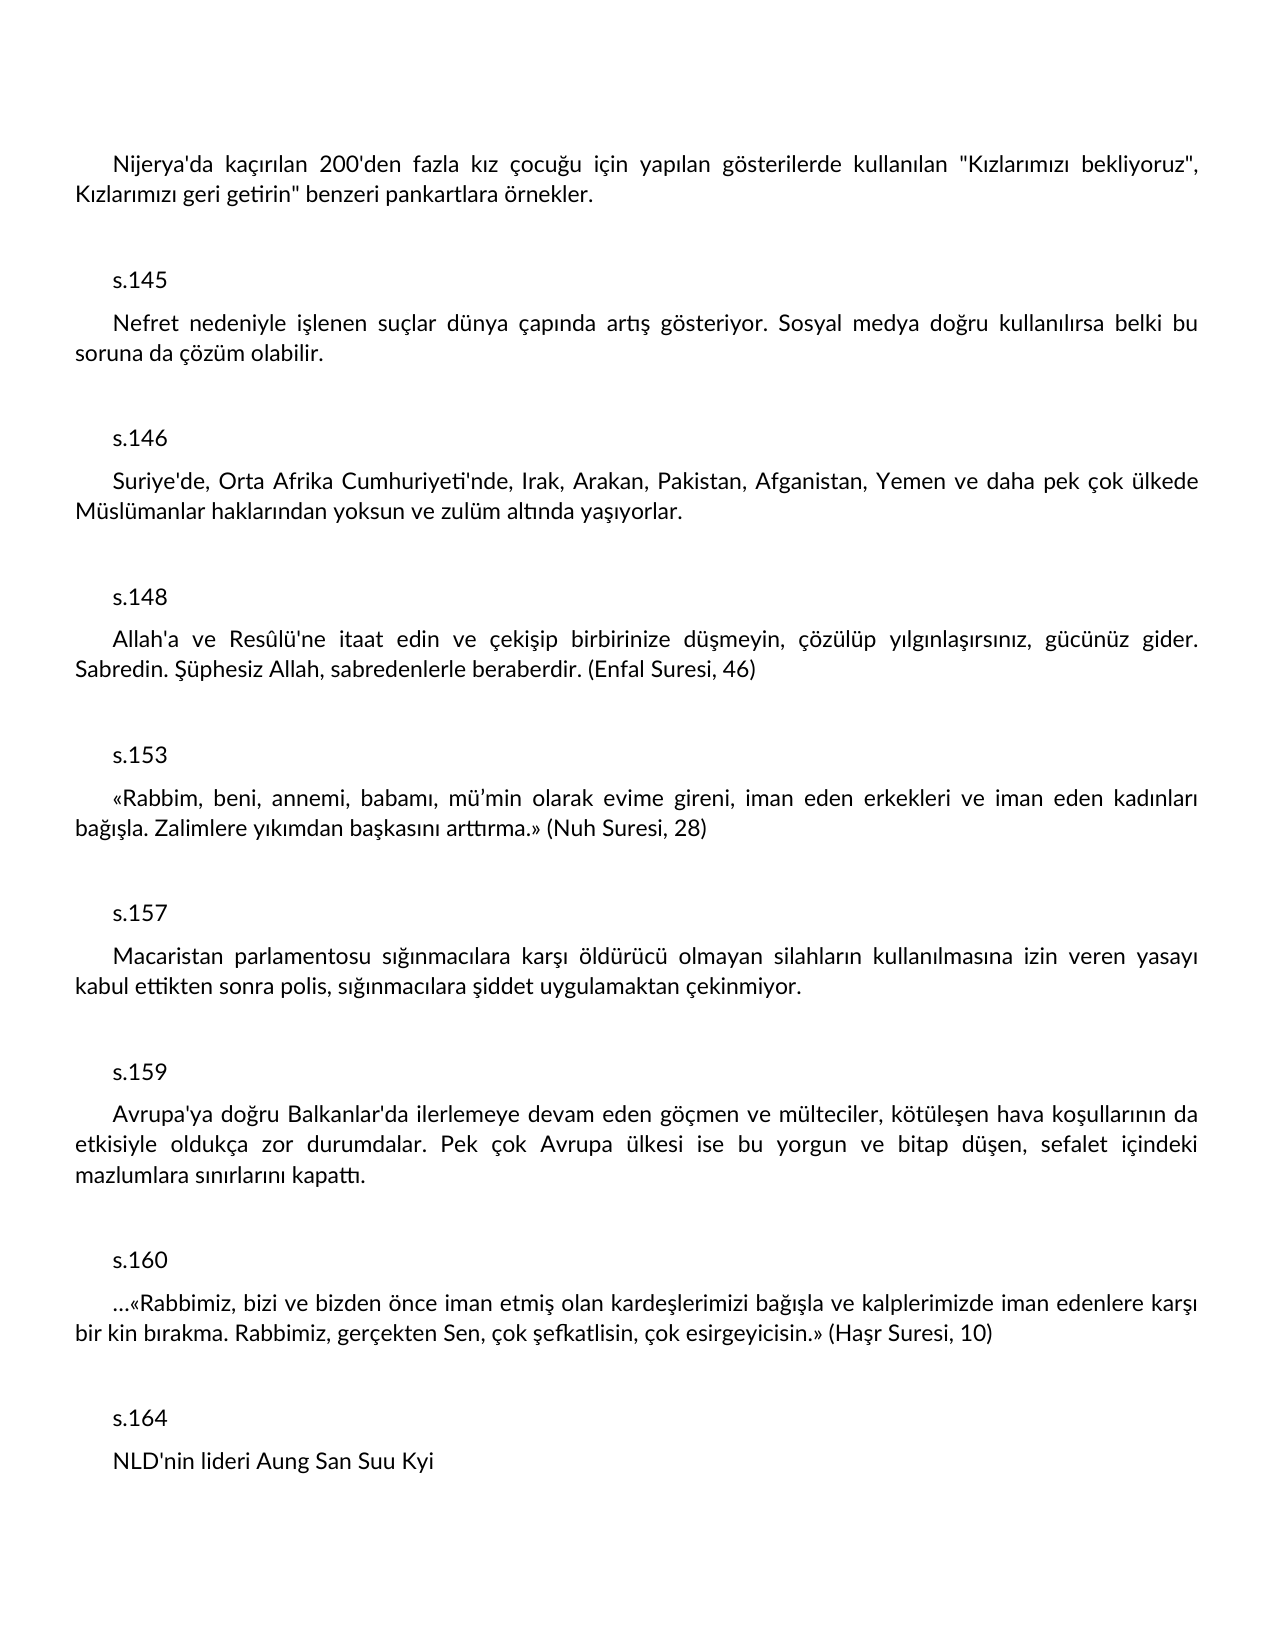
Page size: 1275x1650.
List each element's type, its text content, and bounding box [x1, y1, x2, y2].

text Avrupa'ya doğru Balkanlar'da ilerlemeye devam eden göçmen ve mülteciler, kötüleşen hava koşullarının da etkisiyle oldukça zor durumdalar. Pek çok Avrupa ülkesi ise bu yorgun ve bitap düşen, sefalet içindeki mazlumlara sınırlarını kapattı. [75, 1100, 1200, 1188]
text s.159 [75, 1057, 1200, 1085]
text s.148 [75, 582, 1200, 610]
text s.164 [75, 1404, 1200, 1432]
text Macaristan parlamentosu sığınmacılara karşı öldürücü olmayan silahların kullanılmasına izin veren yasayı kabul ettikten sonra polis, sığınmacılara şiddet uygulamaktan çekinmiyor. [75, 942, 1200, 999]
text s.145 [75, 266, 1200, 293]
text NLD'nin lideri Aung San Suu Kyi [75, 1447, 1200, 1474]
text Nefret nedeniyle işlenen suçlar dünya çapında artış gösteriyor. Sosyal medya doğru kullanılırsa belki bu soruna da çözüm olabilir. [75, 308, 1200, 366]
text Allah'a ve Resûlü'ne itaat edin ve çekişip birbirinize düşmeyin, çözülüp yılgınlaşırsınız, gücünüz gider. Sabredin. Şüphesiz Allah, sabredenlerle beraberdir. (Enfal Suresi, 46) [75, 625, 1200, 683]
text s.153 [75, 741, 1200, 768]
text «Rabbim, beni, annemi, babamı, mü’min olarak evime gireni, iman eden erkekleri ve iman eden kadınları bağışla. Zalimlere yıkımdan başkasını arttırma.» (Nuh Suresi, 28) [75, 783, 1200, 841]
text s.146 [75, 424, 1200, 451]
text s.160 [75, 1246, 1200, 1273]
text s.157 [75, 899, 1200, 926]
text Suriye'de, Orta Afrika Cumhuriyeti'nde, Irak, Arakan, Pakistan, Afganistan, Yemen ve daha pek çok ülkede Müslümanlar haklarından yoksun ve zulüm altında yaşıyorlar. [75, 467, 1200, 524]
text …«Rabbimiz, bizi ve bizden önce iman etmiş olan kardeşlerimizi bağışla ve kalplerimizde iman edenlere karşı bir kin bırakma. Rabbimiz, gerçekten Sen, çok şefkatlisin, çok esirgeyicisin.» (Haşr Suresi, 10) [75, 1288, 1200, 1346]
text Nijerya'da kaçırılan 200'den fazla kız çocuğu için yapılan gösterilerde kullanılan "Kızlarımızı bekliyoruz", Kızlarımızı geri getirin" benzeri pankartlara örnekler. [75, 150, 1200, 208]
